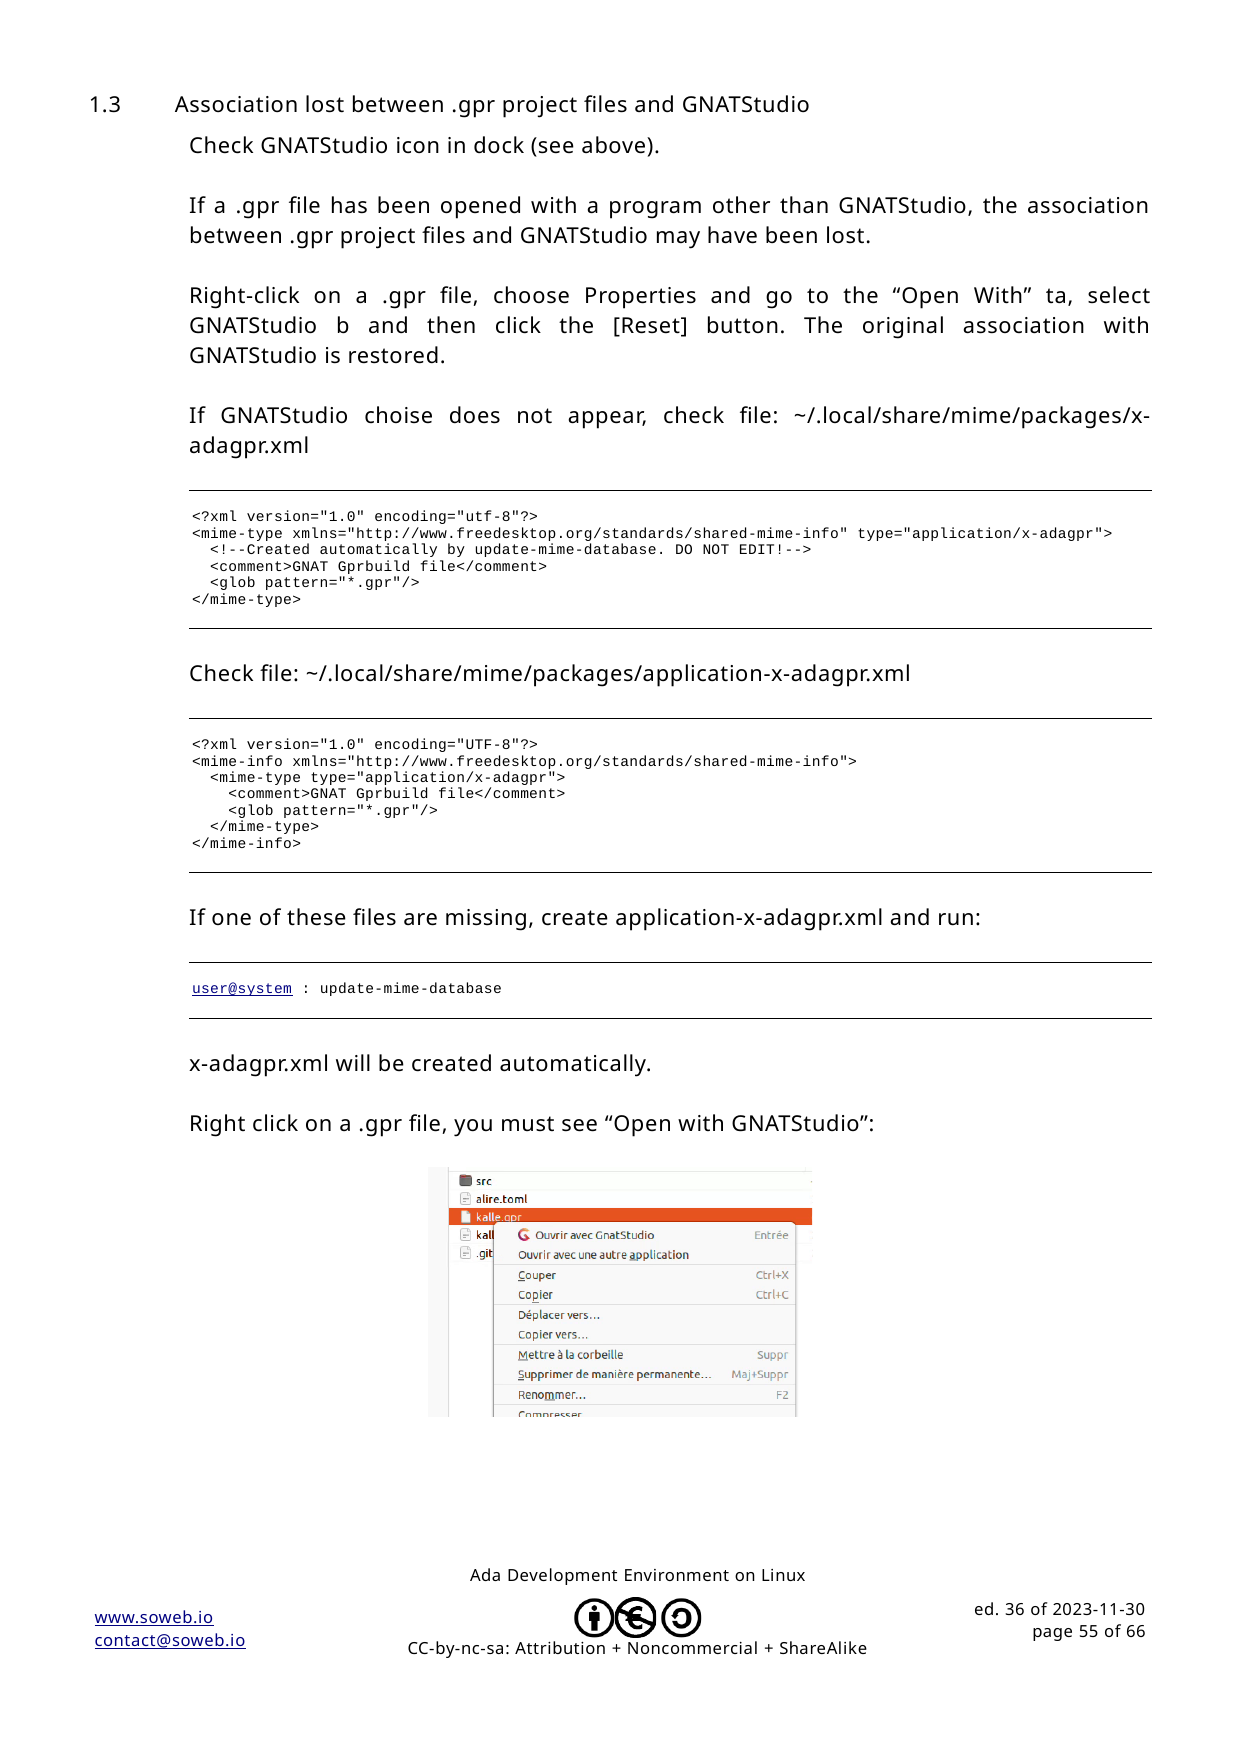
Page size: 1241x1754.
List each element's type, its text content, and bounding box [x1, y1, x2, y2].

text If GNATStudio choise does not appear, check file: ~/.local/share/mime/packages/x-adagpr.xml [189, 400, 1152, 460]
list </mime-type> [189, 817, 1152, 833]
list <glob pattern="*.gpr"/> [189, 800, 1152, 817]
list </mime-type> [189, 589, 1152, 628]
list <?xml version="1.0" encoding="UTF-8"?> [189, 719, 1152, 751]
picture [660, 1597, 702, 1638]
text Check file: ~/.local/share/mime/packages/application-x-adagpr.xml [189, 658, 1152, 688]
list <!--Created automatically by update-mime-database. DO NOT EDIT!--> [189, 540, 1152, 556]
list <mime-type type="application/x-adagpr"> [189, 767, 1152, 784]
text x-adagpr.xml will be created automatically. [189, 1048, 1152, 1078]
text Right click on a .gpr file, you must see “Open with GNATStudio”: [189, 1108, 1152, 1138]
list <glob pattern="*.gpr"/> [189, 573, 1152, 589]
list <mime-type xmlns="http://www.freedesktop.org/standards/shared-mime-info" type="application/x-adagpr"> [189, 523, 1152, 540]
list <?xml version="1.0" encoding="utf-8"?> [189, 491, 1152, 523]
list </mime-info> [189, 833, 1152, 872]
list <mime-info xmlns="http://www.freedesktop.org/standards/shared-mime-info"> [189, 751, 1152, 767]
subtitle Association lost between .gpr project files and GNATStudio [88, 88, 1152, 118]
text If a .gpr file has been opened with a program other than GNATStudio, the association between .gpr project files and GNATStudio may have been lost. [189, 190, 1152, 250]
text If one of these files are missing, create application-x-adagpr.xml and run: [189, 902, 1152, 932]
picture [573, 1597, 657, 1638]
picture [428, 1167, 813, 1417]
list <comment>GNAT Gprbuild file</comment> [189, 784, 1152, 800]
text Right-click on a .gpr file, choose Properties and go to the “Open With” ta, select GNATStudio b and then click the [Reset] button. The original association with GNATStudio is restored. [189, 280, 1152, 370]
list <comment>GNAT Gprbuild file</comment> [189, 556, 1152, 573]
text Check GNATStudio icon in dock (see above). [189, 130, 1152, 160]
list user@system : update-mime-database [189, 963, 1152, 1018]
